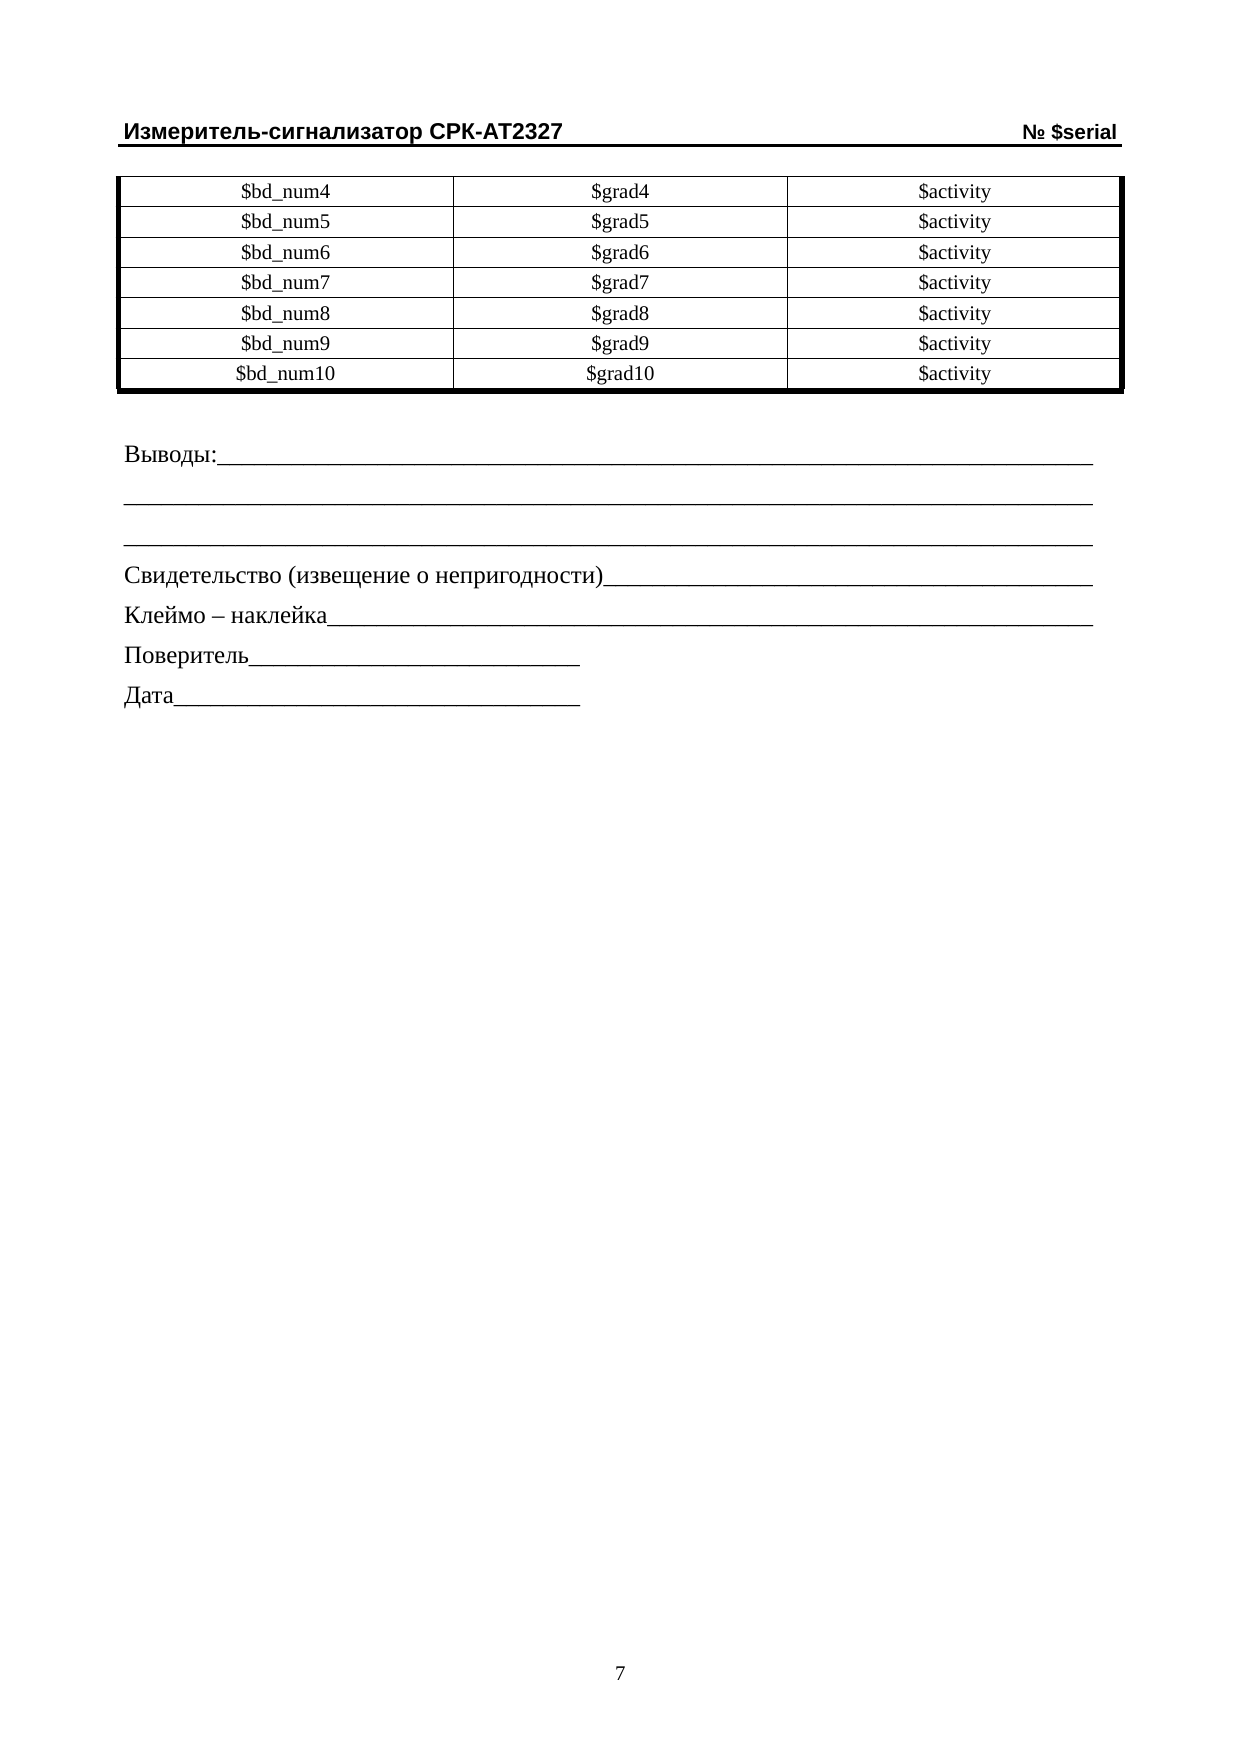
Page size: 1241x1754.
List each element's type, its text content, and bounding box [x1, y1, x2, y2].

table_header $grad4 [454, 177, 787, 206]
table_header $bd_num4 [121, 177, 453, 206]
table_header $bd_num8 [121, 298, 453, 327]
table_header $bd_num9 [121, 329, 453, 358]
table_cell [118, 474, 1122, 514]
table_header $activity [788, 207, 1119, 237]
table_cell Дата [118, 675, 1122, 715]
table_header $activity [788, 238, 1119, 267]
table_cell Клеймо – наклейка [118, 595, 1122, 635]
table_header $bd_num7 [121, 268, 453, 297]
table_header $activity [788, 268, 1119, 297]
table_header $bd_num10 [121, 359, 453, 388]
table_cell Свидетельство (извещение о непригодности) [118, 554, 1122, 594]
table_header $activity [788, 359, 1119, 388]
table_header $bd_num6 [121, 238, 453, 267]
table_header $activity [788, 298, 1119, 327]
table_header $bd_num5 [121, 207, 453, 237]
table_header $grad10 [454, 359, 787, 388]
table_header $activity [788, 177, 1119, 206]
table_header $grad5 [454, 207, 787, 237]
table_cell Поверитель [118, 635, 1122, 675]
table_header Выводы: [118, 434, 1122, 474]
table_header $grad6 [454, 238, 787, 267]
table_header [117, 394, 1123, 434]
table_header $activity [788, 329, 1119, 358]
table_header $grad7 [454, 268, 787, 297]
table_cell [118, 514, 1122, 554]
table_header $grad8 [454, 298, 787, 327]
table_header $grad9 [454, 329, 787, 358]
